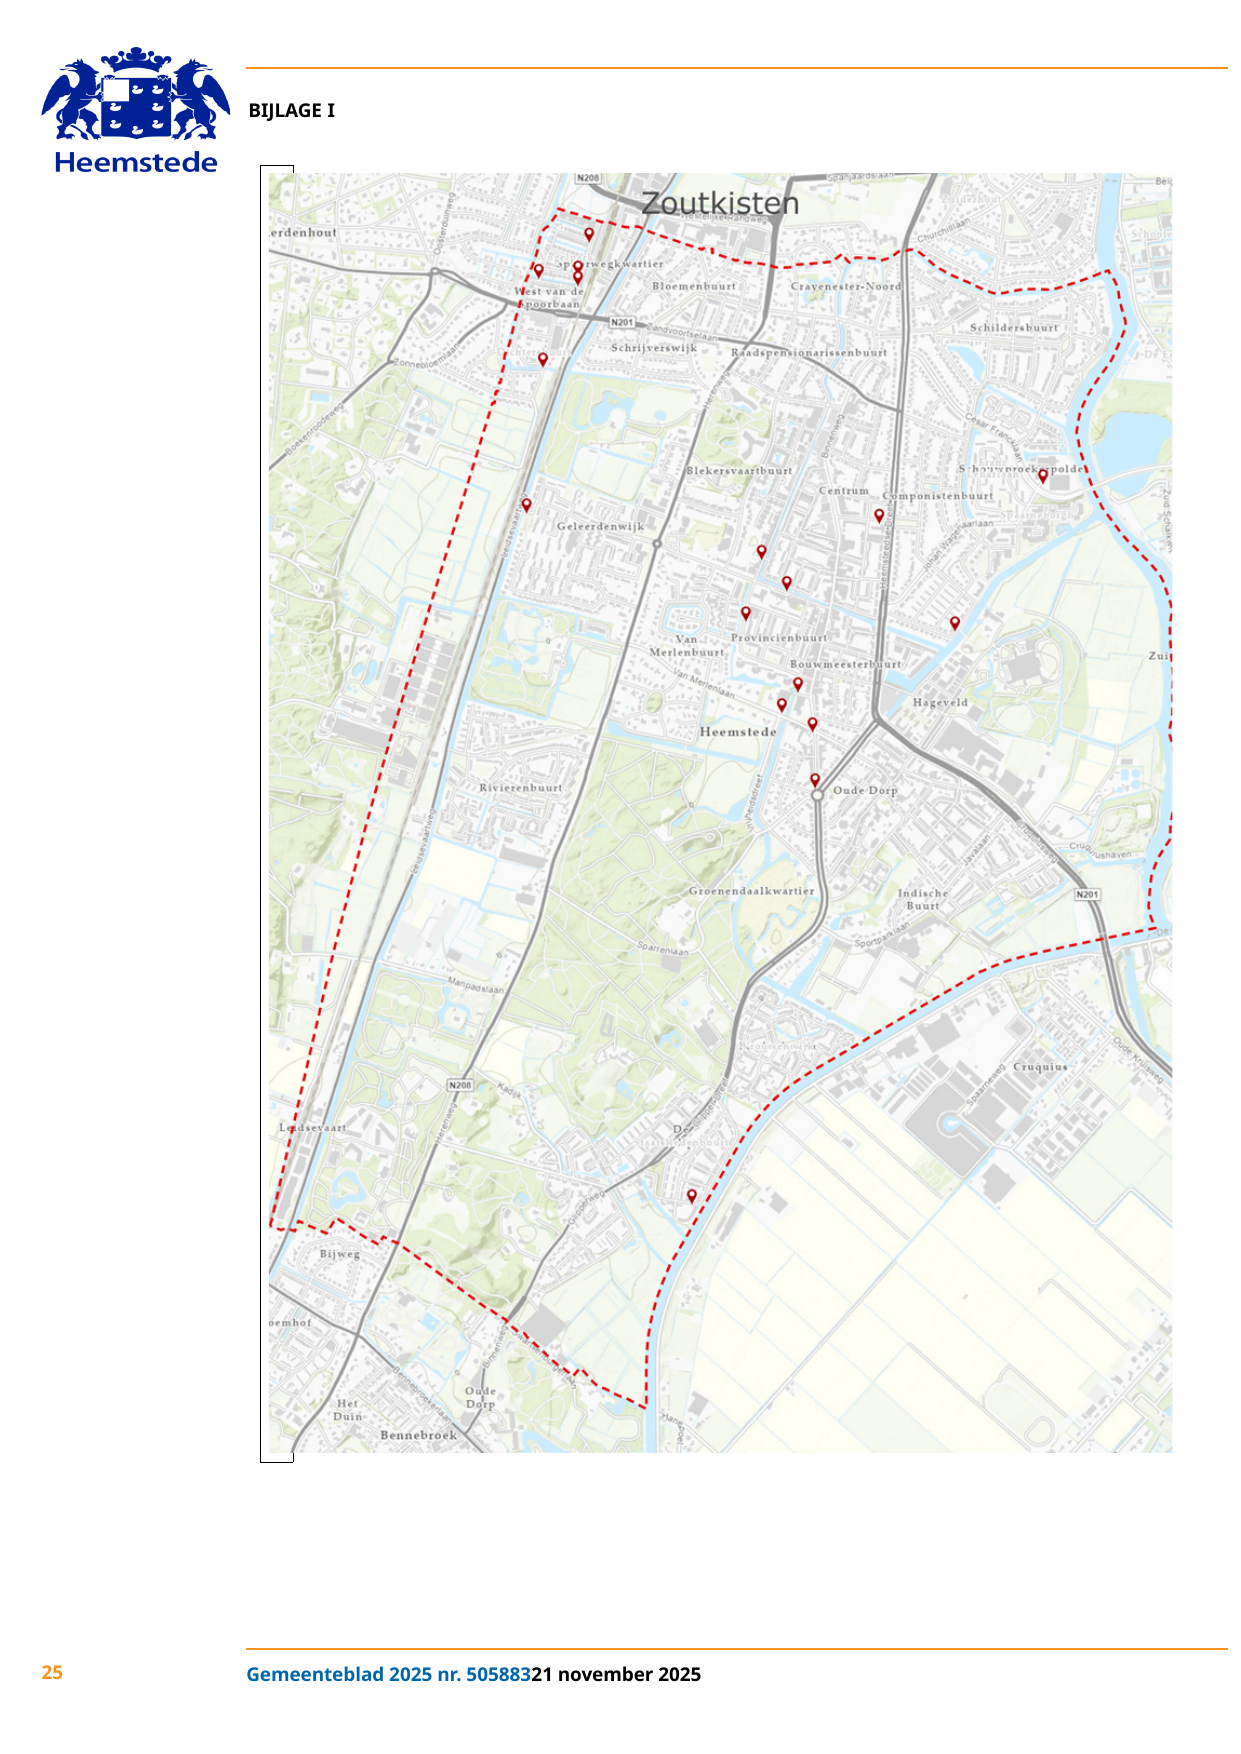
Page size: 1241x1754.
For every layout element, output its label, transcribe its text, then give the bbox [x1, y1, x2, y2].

text BIJLAGE I [248, 95, 1152, 123]
picture [41, 47, 231, 172]
picture [268, 173, 1173, 1453]
